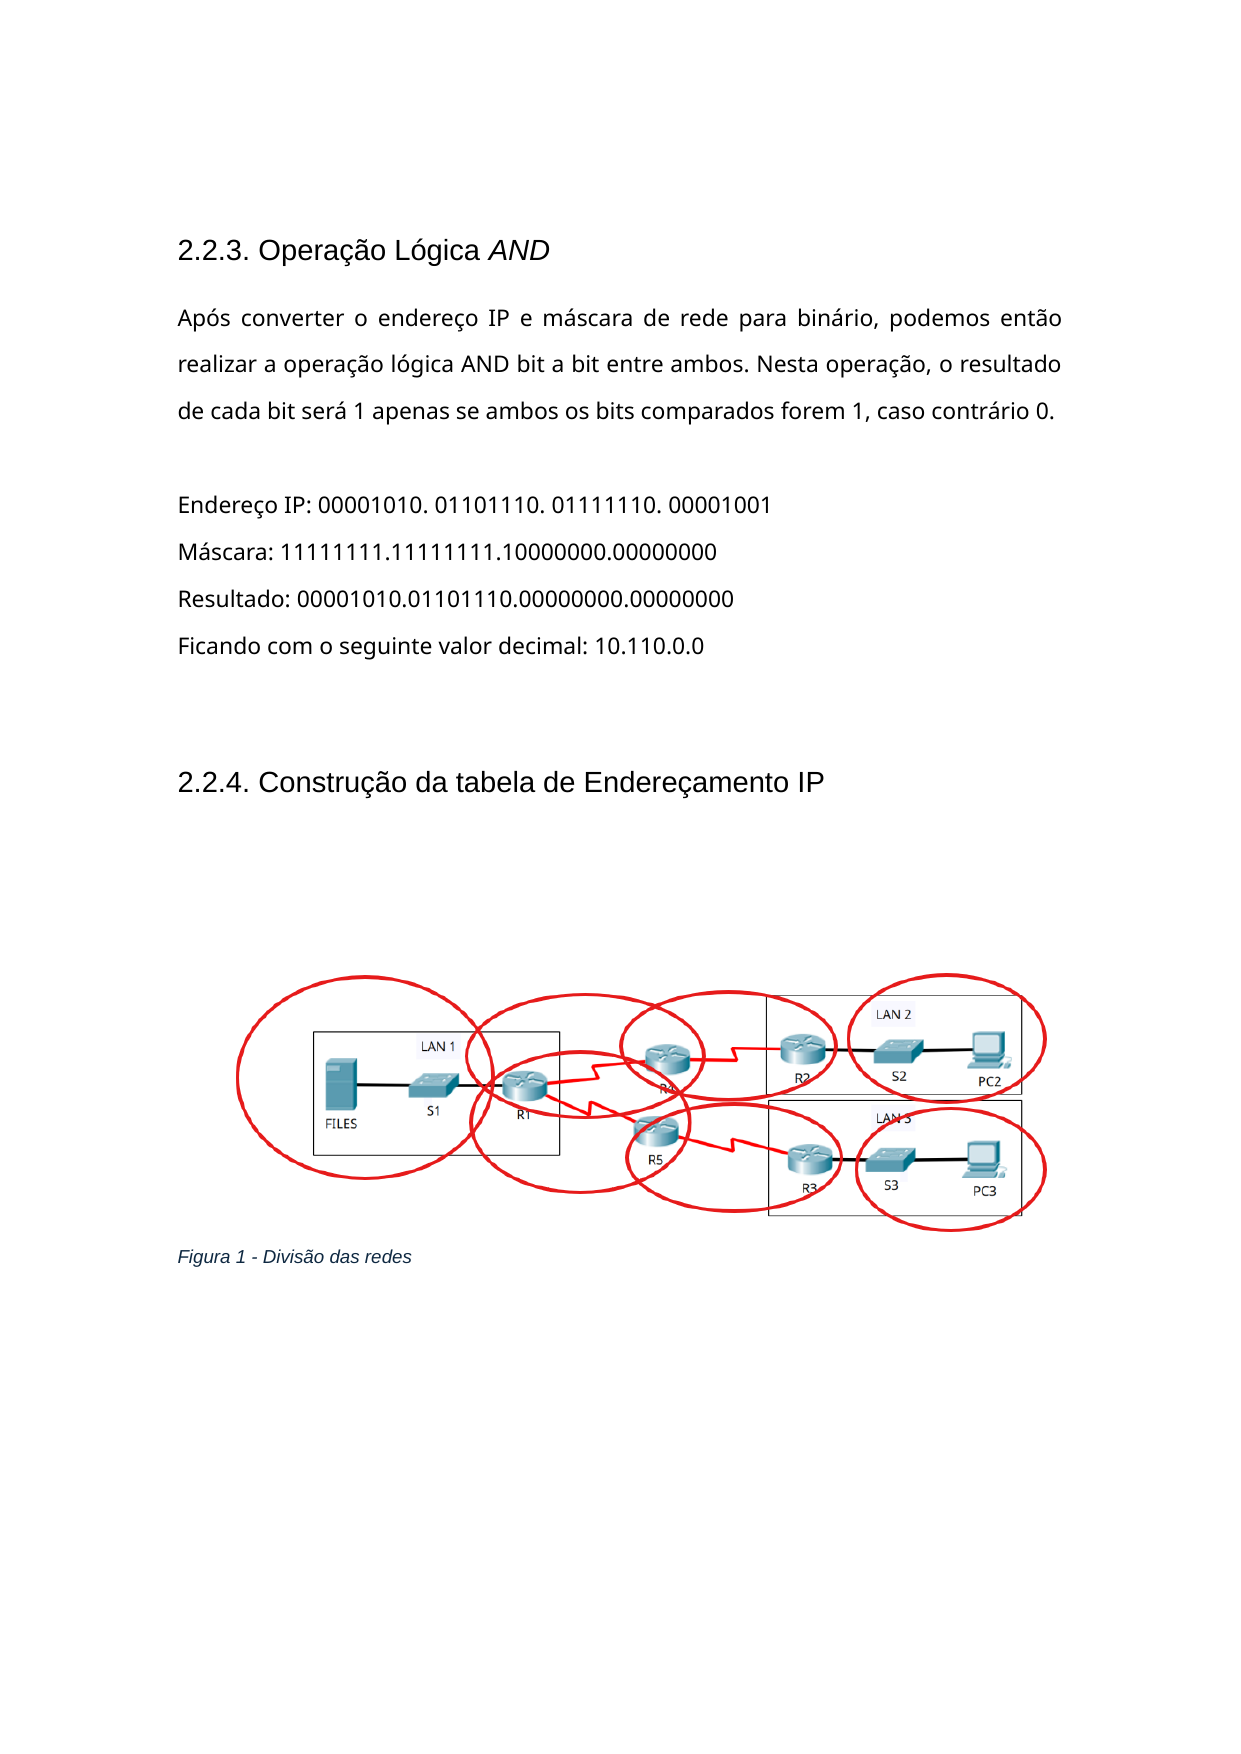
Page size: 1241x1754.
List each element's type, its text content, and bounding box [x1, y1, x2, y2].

subtitle 2.2.3. Operação Lógica AND [177, 233, 1063, 267]
subtitle 2.2.4. Construção da tabela de Endereçamento IP [177, 765, 1063, 798]
text Após converter o endereço IP e máscara de rede para binário, podemos então realizar a operação lógica AND bit a bit entre ambos. Nesta operação, o resultado de cada bit será 1 apenas se ambos os bits comparados forem 1, caso contrário 0. [177, 301, 1063, 426]
text Resultado: 00001010.01101110.00000000.00000000 [177, 583, 1063, 614]
text Ficando com o seguinte valor decimal: 10.110.0.0 [177, 629, 1063, 661]
text Máscara: 11111111.11111111.10000000.00000000 [177, 536, 1063, 567]
text Figura 1 - Divisão das redes [177, 1246, 1063, 1267]
text Endereço IP: 00001010. 01101110. 01111110. 00001001 [177, 489, 1063, 520]
